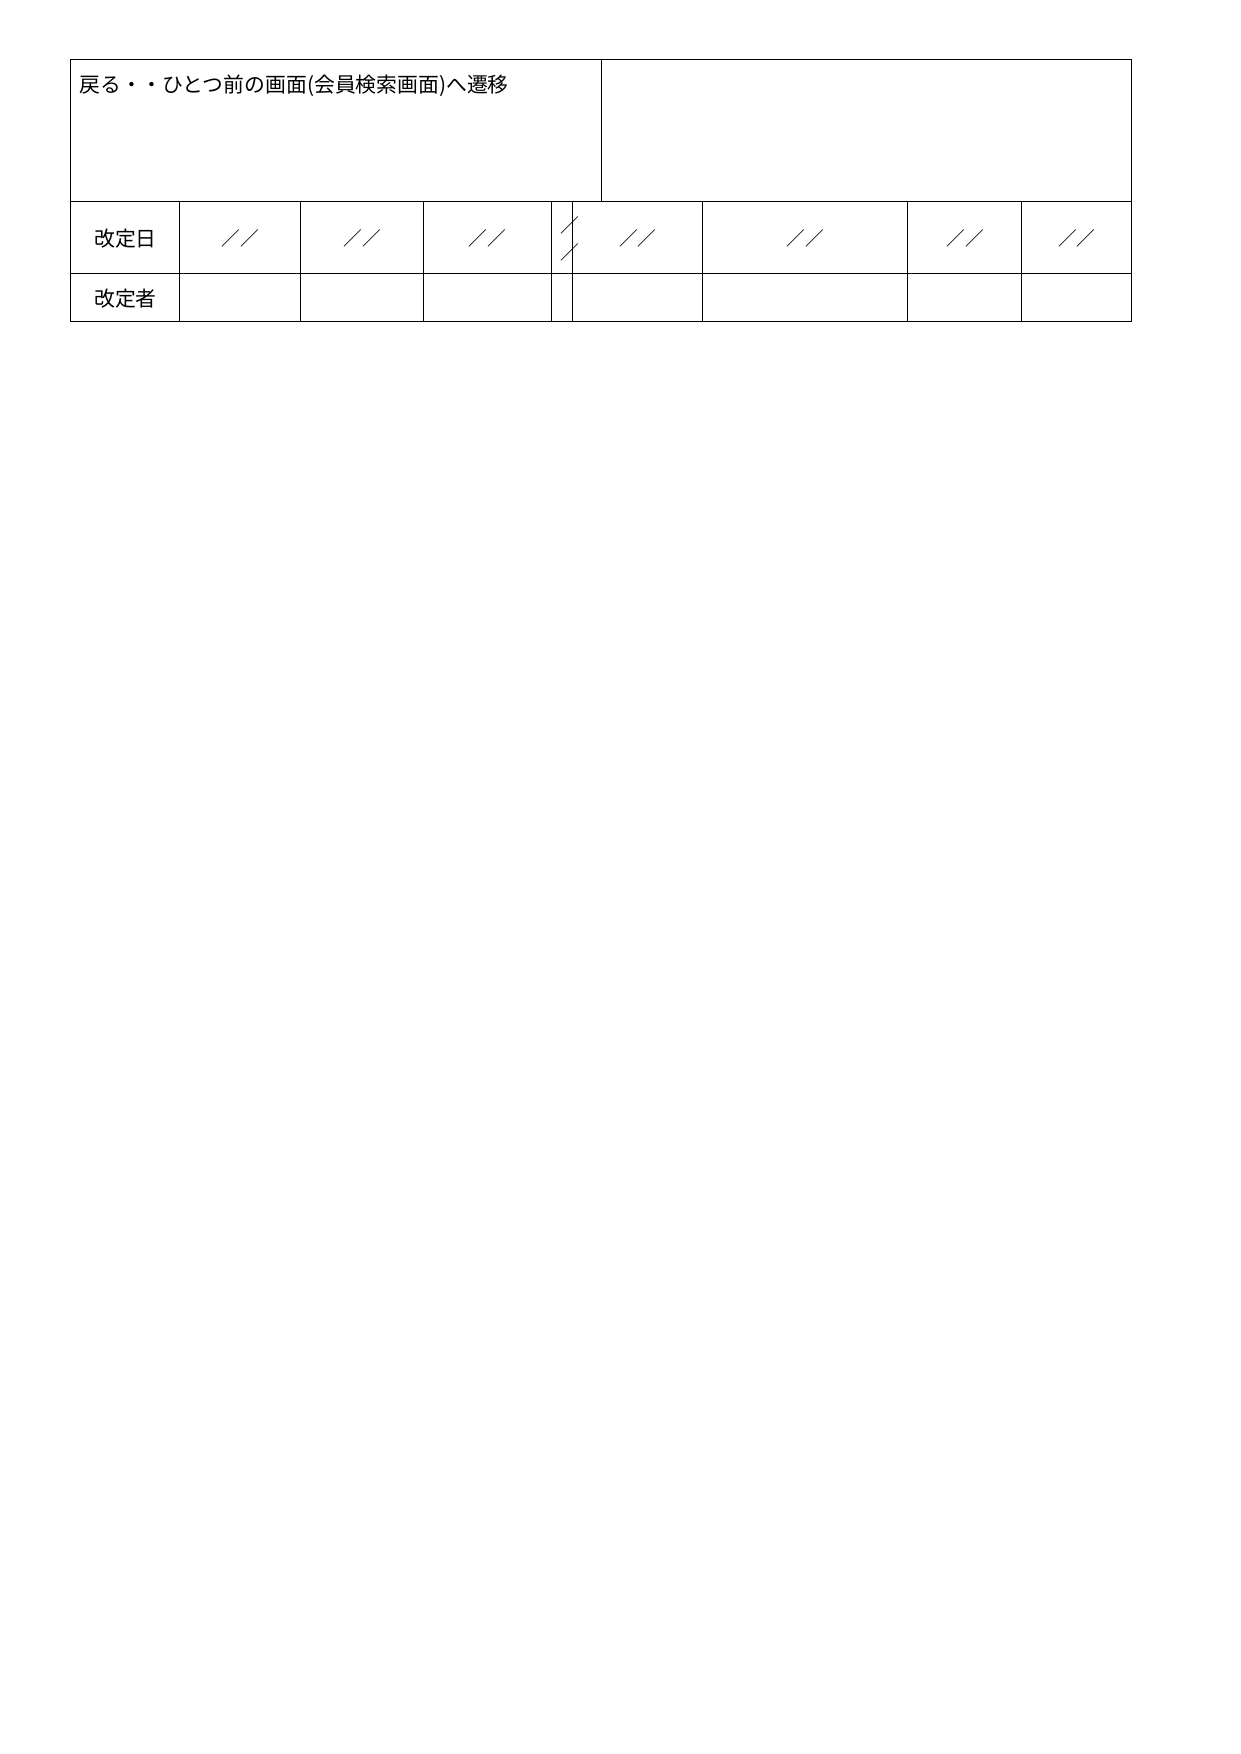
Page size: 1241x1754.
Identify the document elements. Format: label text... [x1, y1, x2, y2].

table_cell ／／ [552, 202, 572, 273]
table_cell ／／ [301, 202, 423, 273]
table_cell ／／ [180, 202, 300, 273]
table_cell ／／ [424, 202, 551, 273]
table_cell ／／ [908, 202, 1021, 273]
table_cell ／／ [573, 202, 702, 273]
table_cell [301, 274, 423, 321]
table_cell [602, 60, 1131, 201]
table_cell 戻る・・ひとつ前の画面(会員検索画面)へ遷移 [71, 60, 601, 201]
table_cell 改定日 [71, 202, 179, 273]
table_cell [703, 274, 907, 321]
table_cell ／／ [1022, 202, 1131, 273]
table_cell [424, 274, 551, 321]
table_cell 改定者 [71, 274, 179, 321]
table_cell ／／ [703, 202, 907, 273]
table_cell [908, 274, 1021, 321]
table_cell [552, 274, 572, 321]
table_cell [1022, 274, 1131, 321]
table_cell [573, 274, 702, 321]
table_cell [180, 274, 300, 321]
